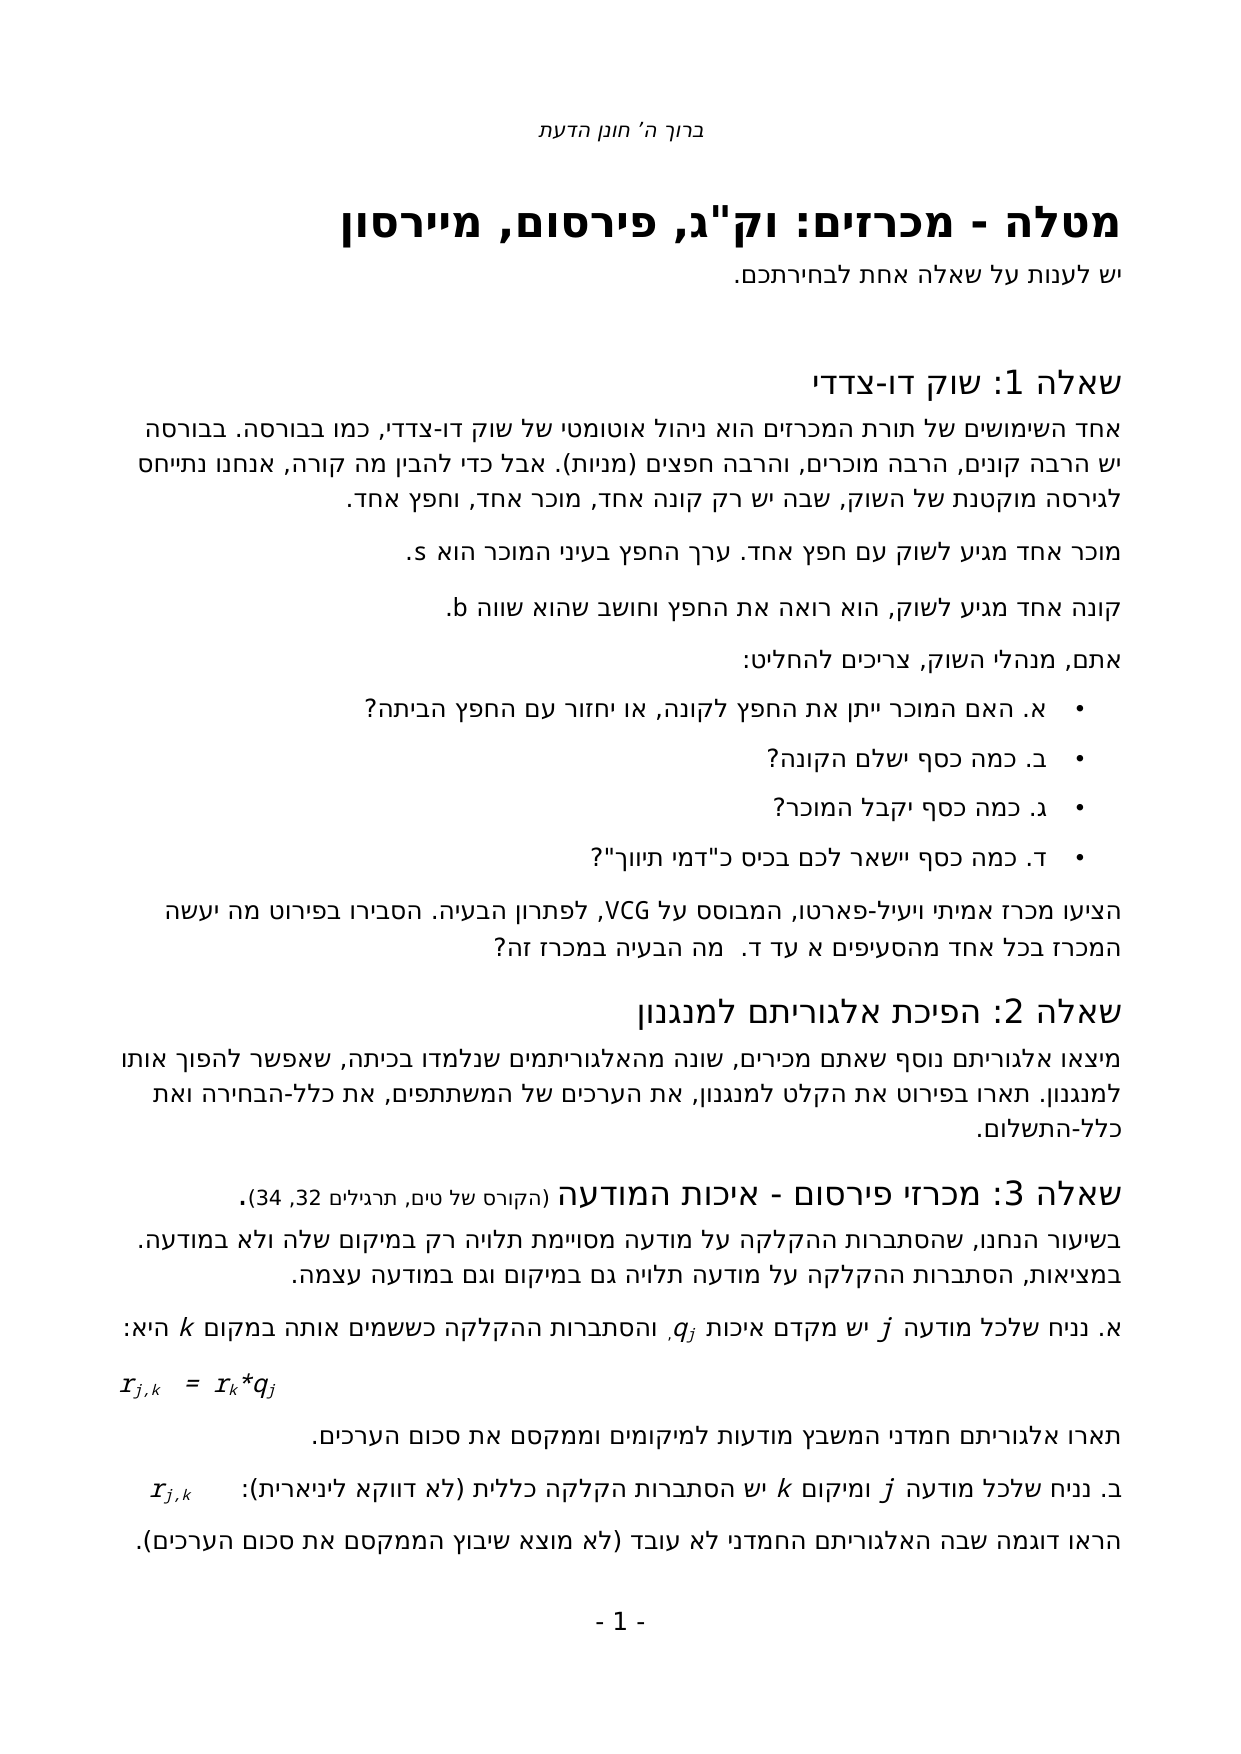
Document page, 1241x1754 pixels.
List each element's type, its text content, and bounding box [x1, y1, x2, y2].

text א. נניח שלכל מודעה j יש מקדם איכות qj, והסתברות ההקלקה כששמים אותה במקום k היא: [118, 1310, 1122, 1344]
subtitle שאלה 3: מכרזי פירסום - איכות המודעה (הקורס של טים, תרגילים 32, 34). [118, 1174, 1122, 1213]
text הראו דוגמה שבה האלגוריתם החמדני לא עובד (לא מוצא שיבוץ הממקסם את סכום הערכים). [118, 1526, 1122, 1555]
text הציעו מכרז אמיתי ויעיל-פארטו, המבוסס על VCG, לפתרון הבעיה. הסבירו בפירוט מה יעשה המכרז בכל אחד מהסעיפים א עד ד. מה הבעיה במכרז זה? [118, 893, 1122, 962]
subtitle שאלה 2: הפיכת אלגוריתם למנגנון [118, 993, 1122, 1032]
text rj,k = rk*qj [118, 1365, 1122, 1399]
subtitle שאלה 1: שוק דו-צדדי [118, 363, 1122, 402]
text ב. נניח שלכל מודעה j ומיקום k יש הסתברות הקלקה כללית (לא דווקא ליניארית): rj,k [118, 1470, 1122, 1504]
text מוכר אחד מגיע לשוק עם חפץ אחד. ערך החפץ בעיני המוכר הוא s. [118, 534, 1122, 568]
list ג. כמה כסף יקבל המוכר? [118, 794, 1084, 823]
subtitle מטלה - מכרזים: וק"ג, פירסום, מיירסון [118, 197, 1122, 248]
text קונה אחד מגיע לשוק, הוא רואה את החפץ וחושב שהוא שווה b. [118, 589, 1122, 623]
text אתם, מנהלי השוק, צריכים להחליט: [118, 645, 1122, 674]
text תארו אלגוריתם חמדני המשבץ מודעות למיקומים וממקסם את סכום הערכים. [118, 1421, 1122, 1450]
list ב. כמה כסף ישלם הקונה? [118, 744, 1084, 773]
text בשיעור הנחנו, שהסתברות ההקלקה על מודעה מסויימת תלויה רק במיקום שלה ולא במודעה. במציאות, הסתברות ההקלקה על מודעה תלויה גם במיקום וגם במודעה עצמה. [118, 1225, 1122, 1289]
text מיצאו אלגוריתם נוסף שאתם מכירים, שונה מהאלגוריתמים שנלמדו בכיתה, שאפשר להפוך אותו למנגנון. תארו בפירוט את הקלט למנגנון, את הערכים של המשתתפים, את כלל-הבחירה ואת כלל-התשלום. [118, 1044, 1122, 1143]
list ד. כמה כסף יישאר לכם בכיס כ"דמי תיווך"? [118, 843, 1084, 872]
text אחד השימושים של תורת המכרזים הוא ניהול אוטומטי של שוק דו-צדדי, כמו בבורסה. בבורסה יש הרבה קונים, הרבה מוכרים, והרבה חפצים (מניות). אבל כדי להבין מה קורה, אנחנו נתייחס לגירסה מוקטנת של השוק, שבה יש רק קונה אחד, מוכר אחד, וחפץ אחד. [118, 414, 1122, 514]
text יש לענות על שאלה אחת לבחירתכם. [118, 260, 1122, 289]
list א. האם המוכר ייתן את החפץ לקונה, או יחזור עם החפץ הביתה? [118, 694, 1084, 724]
